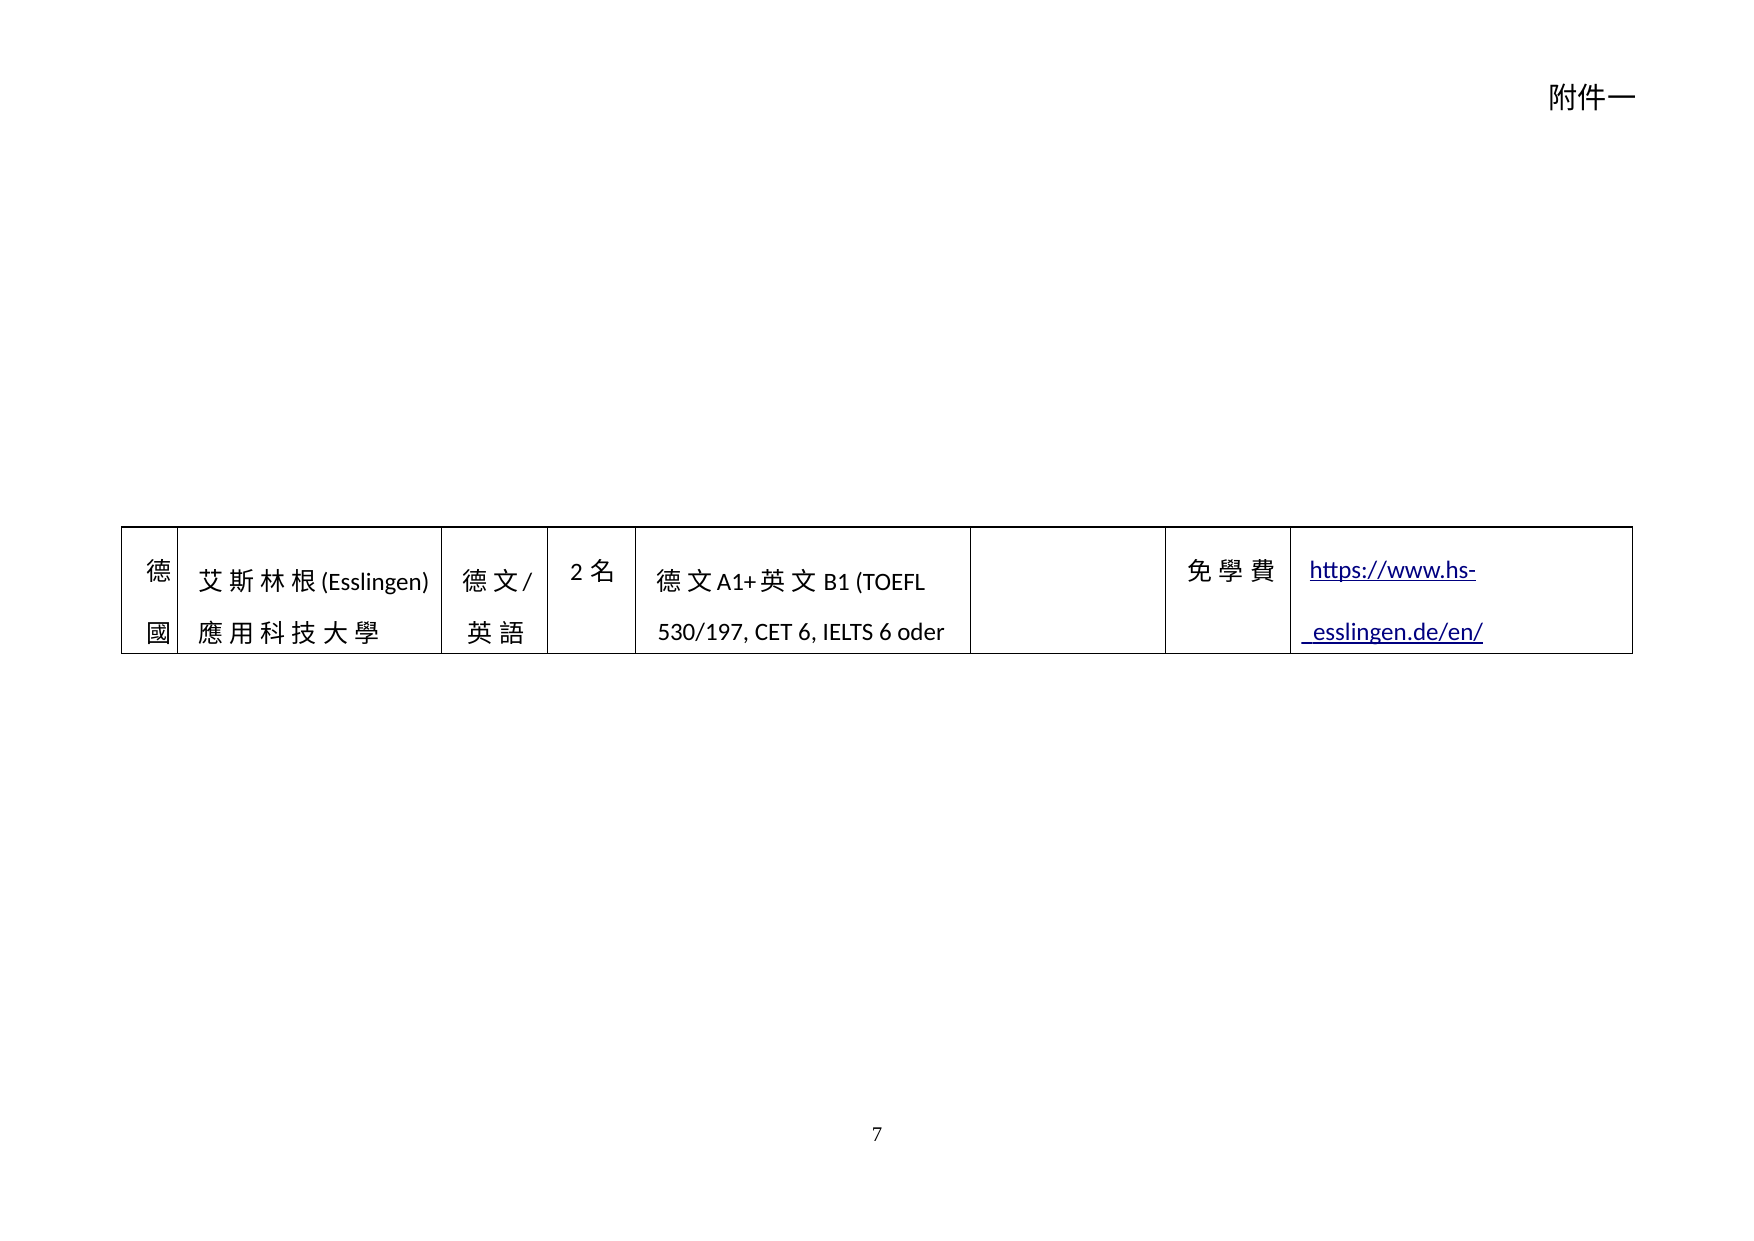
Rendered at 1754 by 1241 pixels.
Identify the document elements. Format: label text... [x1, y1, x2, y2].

table_cell [971, 528, 1165, 652]
table_cell 免學費 [1166, 528, 1290, 652]
table_cell https://www.hs-esslingen.de/en/ [1291, 528, 1632, 652]
table_cell 德文/ 英語 [442, 528, 547, 652]
table_cell 德文A1+英文B1 (TOEFL 530/197, CET 6, IELTS 6 oder [636, 528, 970, 652]
table_cell 艾斯林根(Esslingen) 應用科技大學 [178, 528, 441, 652]
table_cell 德國 [122, 528, 177, 652]
table_cell 2名 [548, 528, 635, 652]
